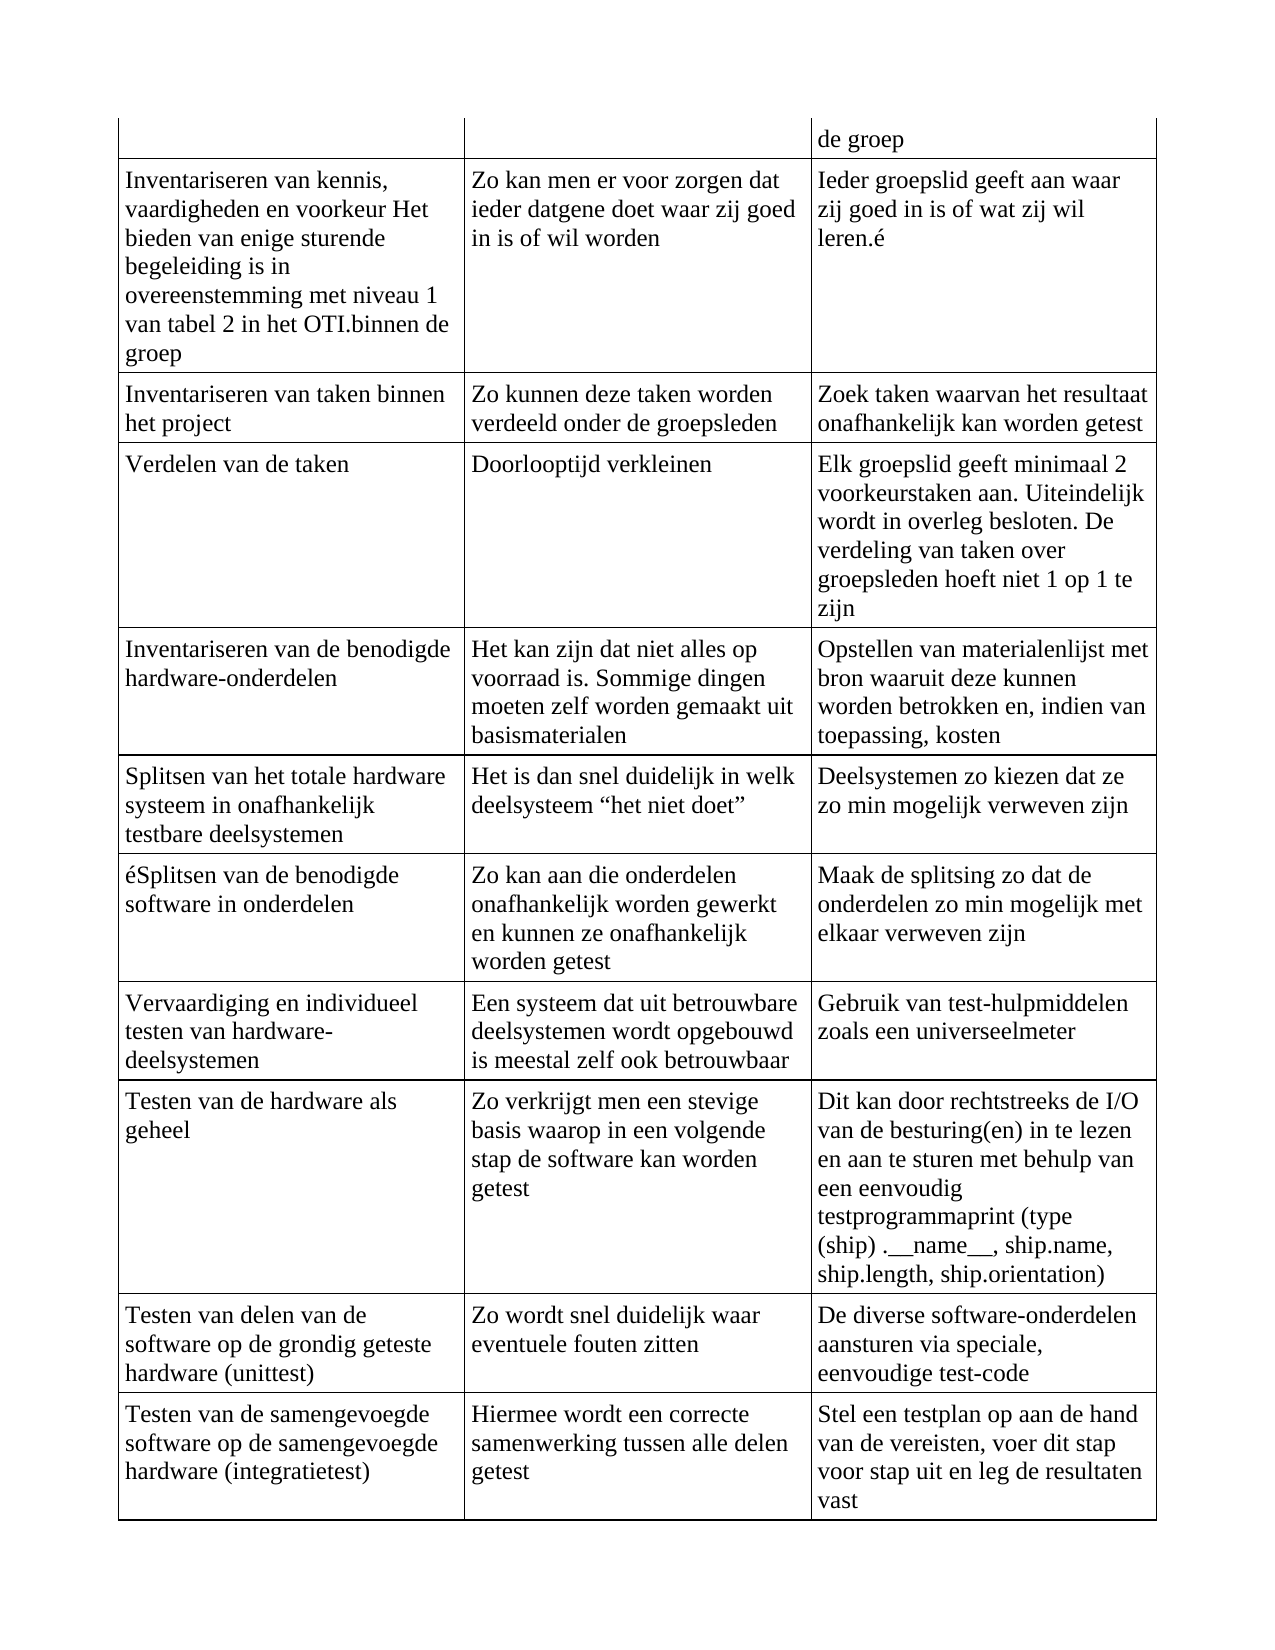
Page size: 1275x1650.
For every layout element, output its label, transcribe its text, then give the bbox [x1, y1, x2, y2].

table_cell Verdelen van de taken [119, 443, 464, 627]
table_cell Doorlooptijd verkleinen [465, 443, 811, 627]
table_cell Inventariseren van de benodigde hardware-onderdelen [119, 628, 464, 754]
table_cell Opstellen van materialenlijst met bron waaruit deze kunnen worden betrokken en, indien van toepassing, kosten [812, 628, 1156, 754]
table_cell Testen van de hardware als geheel [119, 1081, 464, 1293]
table_cell Zo verkrijgt men een stevige basis waarop in een volgende stap de software kan worden getest [465, 1081, 811, 1293]
table_cell Inventariseren van taken binnen het project [119, 373, 464, 442]
table_cell Zo kunnen deze taken worden verdeeld onder de groepsleden [465, 373, 811, 442]
table_cell Zo kan men er voor zorgen dat ieder datgene doet waar zij goed in is of wil worden [465, 159, 811, 372]
table_cell Gebruik van test-hulpmiddelen zoals een universeelmeter [812, 982, 1156, 1079]
table_cell Zo wordt snel duidelijk waar eventuele fouten zitten [465, 1294, 811, 1392]
table_cell Vervaardiging en individueel testen van hardware-deelsystemen [119, 982, 464, 1079]
table_cell Zo kan aan die onderdelen onafhankelijk worden gewerkt en kunnen ze onafhankelijk worden getest [465, 854, 811, 981]
table_cell Deelsystemen zo kiezen dat ze zo min mogelijk verweven zijn [812, 756, 1156, 853]
table_cell [119, 118, 464, 158]
table_cell Stel een testplan op aan de hand van de vereisten, voer dit stap voor stap uit en leg de resultaten vast [812, 1393, 1156, 1519]
table_cell Het is dan snel duidelijk in welk deelsysteem “het niet doet” [465, 756, 811, 853]
table_cell Inventariseren van kennis, vaardigheden en voorkeur Het bieden van enige sturende begeleiding is in overeenstemming met niveau 1 van tabel 2 in het OTI.binnen de groep [119, 159, 464, 372]
table_cell Het kan zijn dat niet alles op voorraad is. Sommige dingen moeten zelf worden gemaakt uit basismaterialen [465, 628, 811, 754]
table_cell Elk groepslid geeft minimaal 2 voorkeurstaken aan. Uiteindelijk wordt in overleg besloten. De verdeling van taken over groepsleden hoeft niet 1 op 1 te zijn [812, 443, 1156, 627]
table_cell [465, 118, 811, 158]
table_cell de groep [812, 118, 1156, 158]
table_cell Een systeem dat uit betrouwbare deelsystemen wordt opgebouwd is meestal zelf ook betrouwbaar [465, 982, 811, 1079]
table_cell Hiermee wordt een correcte samenwerking tussen alle delen getest [465, 1393, 811, 1519]
table_cell éSplitsen van de benodigde software in onderdelen [119, 854, 464, 981]
table_cell Maak de splitsing zo dat de onderdelen zo min mogelijk met elkaar verweven zijn [812, 854, 1156, 981]
table_cell Testen van delen van de software op de grondig geteste hardware (unittest) [119, 1294, 464, 1392]
table_cell Testen van de samengevoegde software op de samengevoegde hardware (integratietest) [119, 1393, 464, 1519]
table_cell Zoek taken waarvan het resultaat onafhankelijk kan worden getest [812, 373, 1156, 442]
table_cell Dit kan door rechtstreeks de I/O van de besturing(en) in te lezen en aan te sturen met behulp van een eenvoudig testprogrammaprint (type (ship) .__name__, ship.name, ship.length, ship.orientation) [812, 1081, 1156, 1293]
table_cell Splitsen van het totale hardware systeem in onafhankelijk testbare deelsystemen [119, 756, 464, 853]
table_cell De diverse software-onderdelen aansturen via speciale, eenvoudige test-code [812, 1294, 1156, 1392]
table_cell Ieder groepslid geeft aan waar zij goed in is of wat zij wil leren.é [812, 159, 1156, 372]
